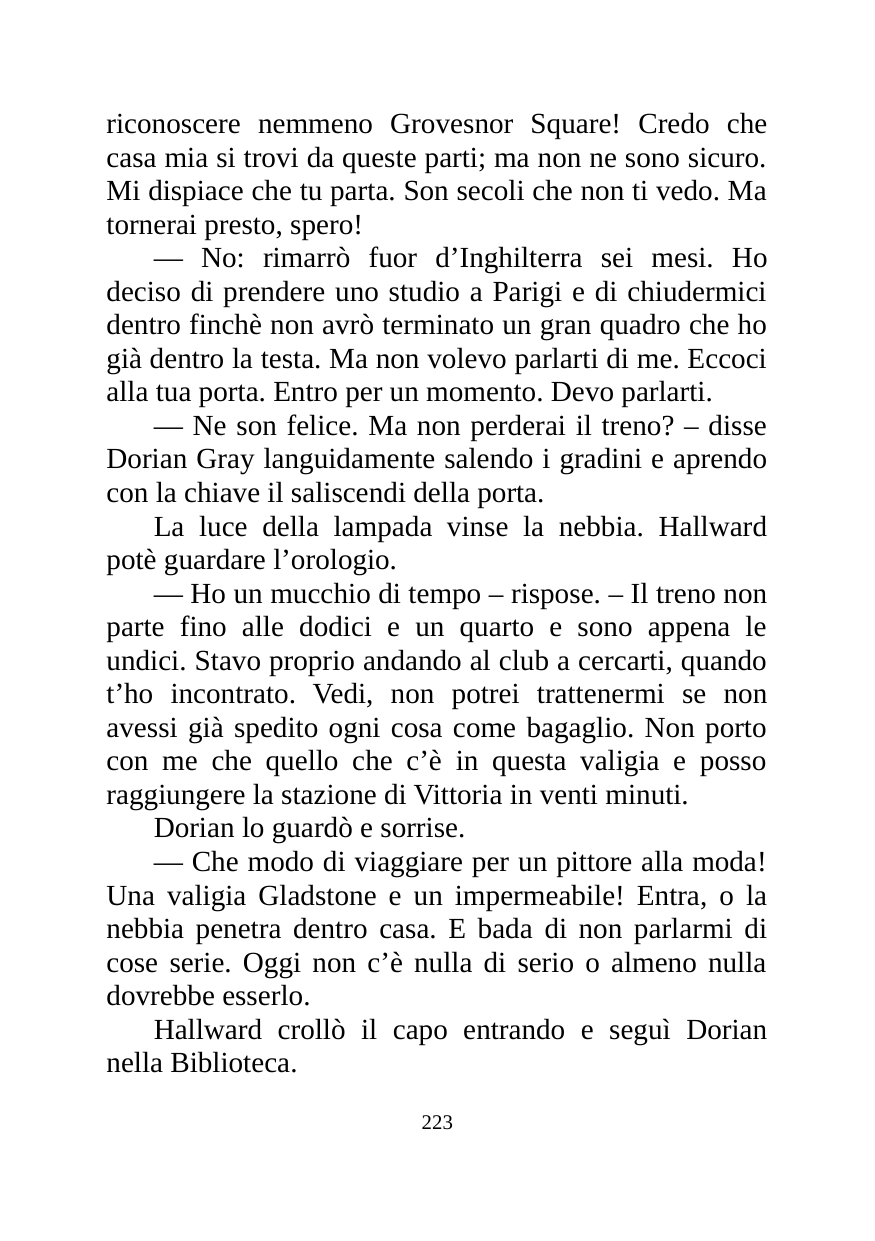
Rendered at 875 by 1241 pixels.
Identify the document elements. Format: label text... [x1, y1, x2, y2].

text — Ne son felice. Ma non perderai il treno? – disse Dorian Gray languidamente salendo i gradini e aprendo con la chiave il saliscendi della porta. [106, 408, 768, 509]
text — No: rimarrò fuor d’Inghilterra sei mesi. Ho deciso di prendere uno studio a Parigi e di chiudermici dentro finchè non avrò terminato un gran quadro che ho già dentro la testa. Ma non volevo parlarti di me. Eccoci alla tua porta. Entro per un momento. Devo parlarti. [106, 240, 768, 408]
text — Che modo di viaggiare per un pittore alla moda! Una valigia Gladstone e un impermeabile! Entra, o la nebbia penetra dentro casa. E bada di non parlarmi di cose serie. Oggi non c’è nulla di serio o almeno nulla dovrebbe esserlo. [106, 844, 768, 1012]
text La luce della lampada vinse la nebbia. Hallward potè guardare l’orologio. [106, 509, 768, 576]
text Dorian lo guardò e sorrise. [106, 811, 768, 844]
text Hallward crollò il capo entrando e seguì Dorian nella Biblioteca. [106, 1012, 768, 1079]
text riconoscere nemmeno Grovesnor Square! Credo che casa mia si trovi da queste parti; ma non ne sono sicuro. Mi dispiace che tu parta. Son secoli che non ti vedo. Ma tornerai presto, spero! [106, 106, 768, 240]
text — Ho un mucchio di tempo – rispose. – Il treno non parte fino alle dodici e un quarto e sono appena le undici. Stavo proprio andando al club a cercarti, quando t’ho incontrato. Vedi, non potrei trattenermi se non avessi già spedito ogni cosa come bagaglio. Non porto con me che quello che c’è in questa valigia e posso raggiungere la stazione di Vittoria in venti minuti. [106, 576, 768, 811]
